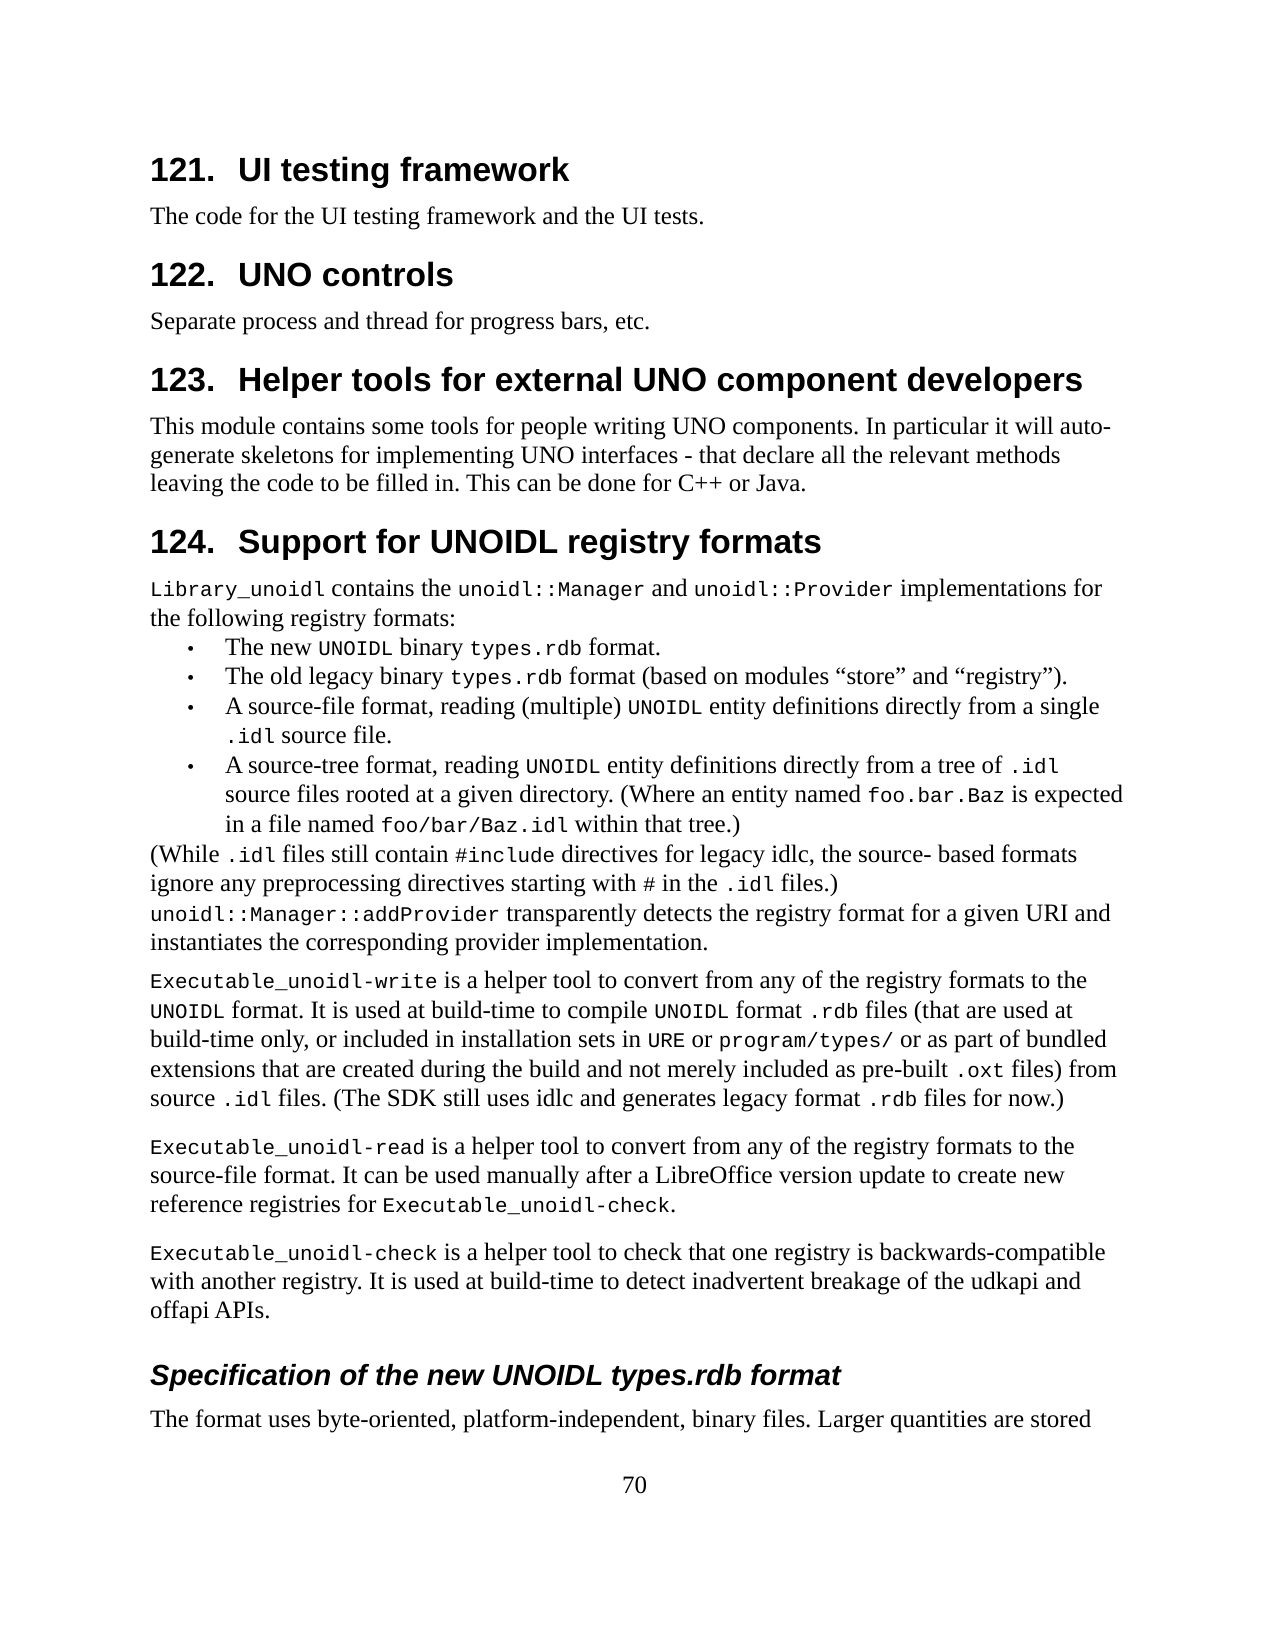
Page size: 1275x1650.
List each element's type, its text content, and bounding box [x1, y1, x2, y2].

list A source-file format, reading (multiple) UNOIDL entity definitions directly from a single .idl source file. [187, 691, 1125, 750]
subtitle UNO controls [150, 255, 1125, 293]
text Library_unoidl contains the unoidl::Manager and unoidl::Provider implementations for the following registry formats: [150, 573, 1125, 632]
text The format uses byte-oriented, platform-independent, binary files. Larger quantities are stored [150, 1404, 1125, 1433]
text (While .idl files still contain #include directives for legacy idlc, the source- based formats ignore any preprocessing directives starting with # in the .idl files.) unoidl::Manager::addProvider transparently detects the registry format for a given URI and instantiates the corresponding provider implementation. [150, 839, 1125, 956]
text This module contains some tools for people writing UNO components. In particular it will auto-generate skeletons for implementing UNO interfaces - that declare all the relevant methods leaving the code to be filled in. This can be done for C++ or Java. [150, 411, 1125, 497]
subtitle Specification of the new UNOIDL types.rdb format [150, 1358, 1125, 1391]
list The new UNOIDL binary types.rdb format. [187, 632, 1125, 661]
text Executable_unoidl-write is a helper tool to convert from any of the registry formats to the UNOIDL format. It is used at build-time to compile UNOIDL format .rdb files (that are used at build-time only, or included in installation sets in URE or program/types/ or as part of bundled extensions that are created during the build and not merely included as pre-built .oxt files) from source .idl files. (The SDK still uses idlc and generates legacy format .rdb files for now.) [150, 965, 1125, 1113]
list A source-tree format, reading UNOIDL entity definitions directly from a tree of .idl source files rooted at a given directory. (Where an entity named foo.bar.Baz is expected in a file named foo/bar/Baz.idl within that tree.) [187, 750, 1125, 839]
subtitle Support for UNOIDL registry formats [150, 522, 1125, 561]
text Executable_unoidl-read is a helper tool to convert from any of the registry formats to the source-file format. It can be used manually after a LibreOffice version update to create new reference registries for Executable_unoidl-check. [150, 1131, 1125, 1219]
text The code for the UI testing framework and the UI tests. [150, 201, 1125, 230]
subtitle Helper tools for external UNO component developers [150, 360, 1125, 398]
text Executable_unoidl-check is a helper tool to check that one registry is backwards-compatible with another registry. It is used at build-time to detect inadvertent breakage of the udkapi and offapi APIs. [150, 1237, 1125, 1324]
subtitle UI testing framework [150, 150, 1125, 189]
list The old legacy binary types.rdb format (based on modules “store” and “registry”). [187, 661, 1125, 691]
text Separate process and thread for progress bars, etc. [150, 306, 1125, 335]
